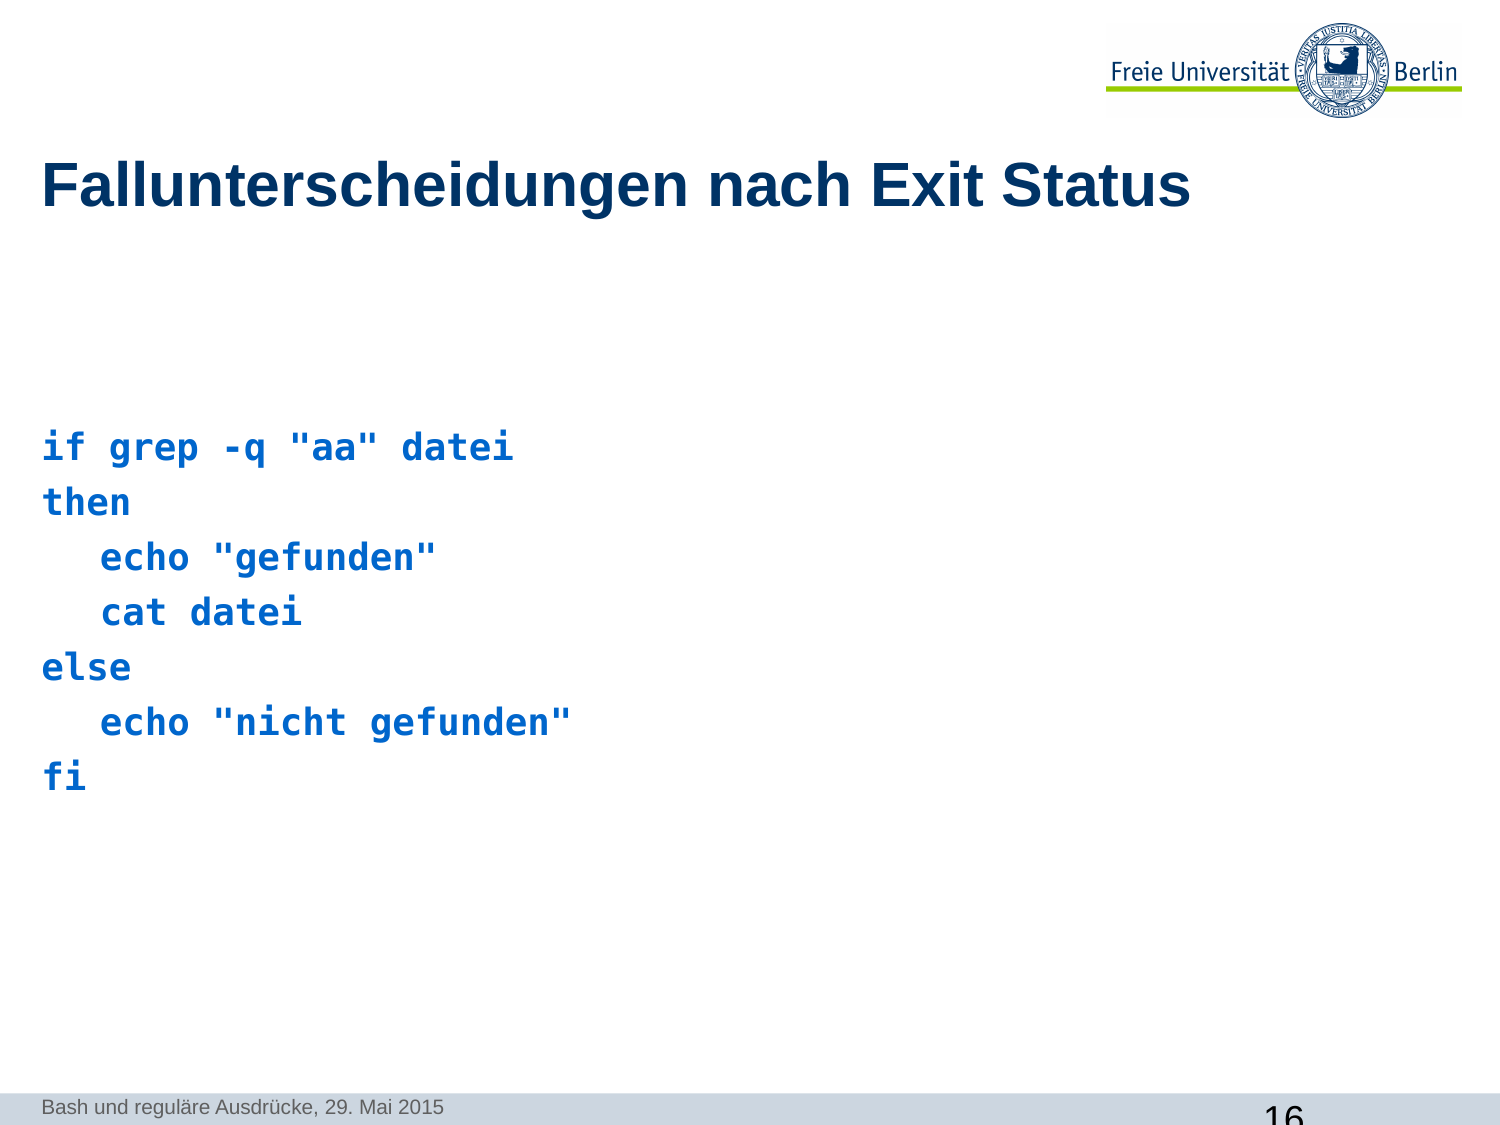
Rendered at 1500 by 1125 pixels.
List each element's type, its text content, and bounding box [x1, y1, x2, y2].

title Fallunterscheidungen nach Exit Status [41, 149, 1460, 221]
list if grep -q "aa" datei then echo "gefunden" cat datei else echo "nicht gefunden" fi [41, 265, 1460, 919]
picture [1106, 23, 1462, 118]
